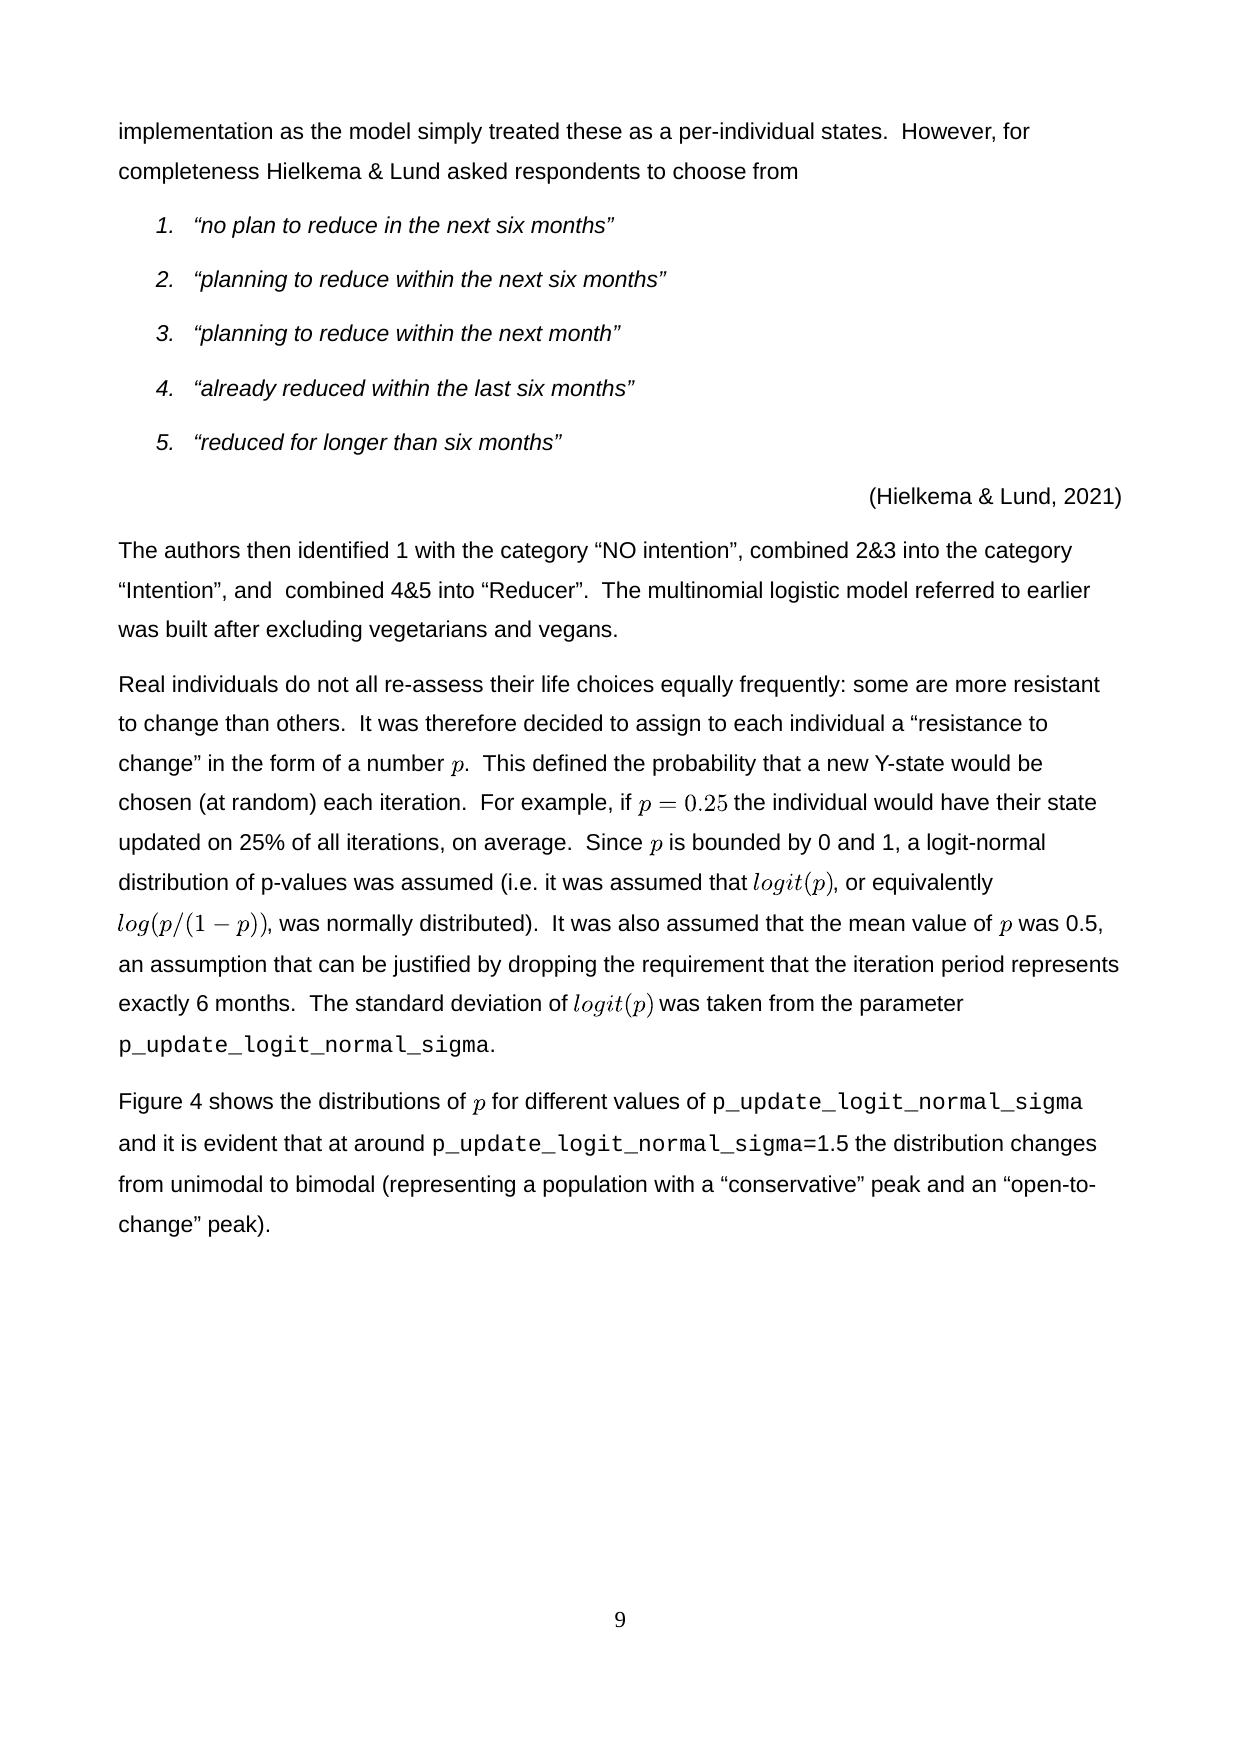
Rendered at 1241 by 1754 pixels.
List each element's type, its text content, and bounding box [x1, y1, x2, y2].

list “planning to reduce within the next six months” [156, 266, 1122, 292]
list “reduced for longer than six months” [156, 429, 1122, 455]
text Figure 4 shows the distributions of for different values of p_update_logit_normal_sigma and it is evident that at around p_update_logit_normal_sigma=1.5 the distribution changes from unimodal to bimodal (representing a population with a “conservative” peak and an “open-to-change” peak). [118, 1088, 1122, 1237]
text Real individuals do not all re-assess their life choices equally frequently: some are more resistant to change than others. It was therefore decided to assign to each individual a “resistance to change” in the form of a number . This defined the probability that a new Y-state would be chosen (at random) each iteration. For example, if the individual would have their state updated on 25% of all iterations, on average. Since is bounded by 0 and 1, a logit-normal distribution of p-values was assumed (i.e. it was assumed that , or equivalently , was normally distributed). It was also assumed that the mean value of was 0.5, an assumption that can be justified by dropping the requirement that the iteration period represents exactly 6 months. The standard deviation of was taken from the parameter p_update_logit_normal_sigma. [118, 671, 1122, 1059]
text implementation as the model simply treated these as a per-individual states. However, for completeness Hielkema & Lund asked respondents to choose from [118, 118, 1122, 184]
text The authors then identified 1 with the category “NO intention”, combined 2&3 into the category “Intention”, and combined 4&5 into “Reducer”. The multinomial logistic model referred to earlier was built after excluding vegetarians and vegans. [118, 537, 1122, 643]
list (Hielkema & Lund, 2021) [156, 483, 1122, 509]
list “planning to reduce within the next month” [156, 320, 1122, 347]
list “already reduced within the last six months” [156, 375, 1122, 401]
list “no plan to reduce in the next six months” [156, 212, 1122, 238]
